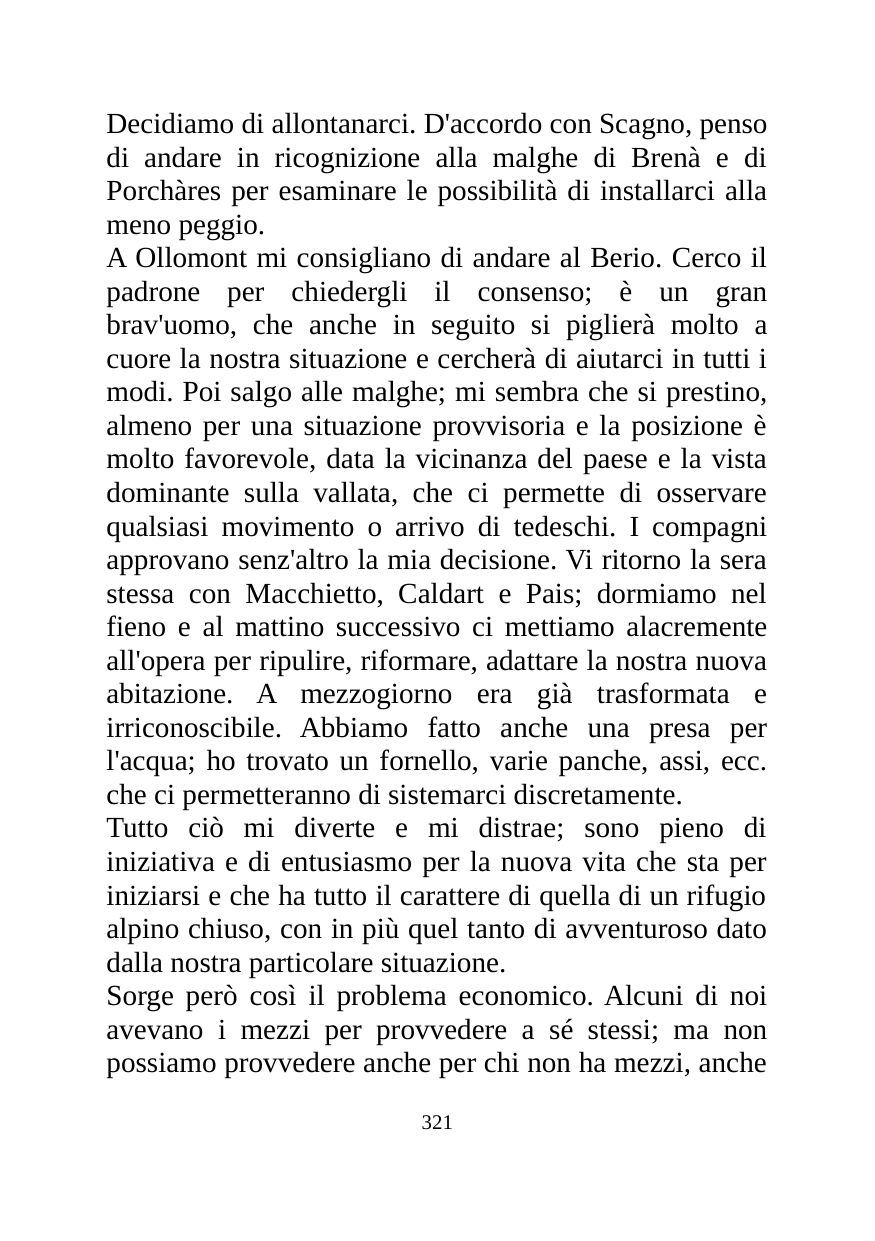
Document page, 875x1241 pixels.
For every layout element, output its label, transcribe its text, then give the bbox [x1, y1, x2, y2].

text Decidiamo di allontanarci. D'accordo con Scagno, penso di andare in ricognizione alla malghe di Brenà e di Porchàres per esaminare le possibilità di installarci alla meno peggio. [106, 106, 768, 240]
text A Ollomont mi consigliano di andare al Berio. Cerco il padrone per chiedergli il consenso; è un gran brav'uomo, che anche in seguito si piglierà molto a cuore la nostra situazione e cercherà di aiutarci in tutti i modi. Poi salgo alle malghe; mi sembra che si prestino, almeno per una situazione provvisoria e la posizione è molto favorevole, data la vicinanza del paese e la vista dominante sulla vallata, che ci permette di osservare qualsiasi movimento o arrivo di tedeschi. I compagni approvano senz'altro la mia decisione. Vi ritorno la sera stessa con Macchietto, Caldart e Pais; dormiamo nel fieno e al mattino successivo ci mettiamo alacremente all'opera per ripulire, riformare, adattare la nostra nuova abitazione. A mezzogiorno era già trasformata e irriconoscibile. Abbiamo fatto anche una presa per l'acqua; ho trovato un fornello, varie panche, assi, ecc. che ci permetteranno di sistemarci discretamente. [106, 240, 768, 811]
text Sorge però così il problema economico. Alcuni di noi avevano i mezzi per provvedere a sé stessi; ma non possiamo provvedere anche per chi non ha mezzi, anche [106, 978, 768, 1079]
text Tutto ciò mi diverte e mi distrae; sono pieno di iniziativa e di entusiasmo per la nuova vita che sta per iniziarsi e che ha tutto il carattere di quella di un rifugio alpino chiuso, con in più quel tanto di avventuroso dato dalla nostra particolare situazione. [106, 811, 768, 978]
